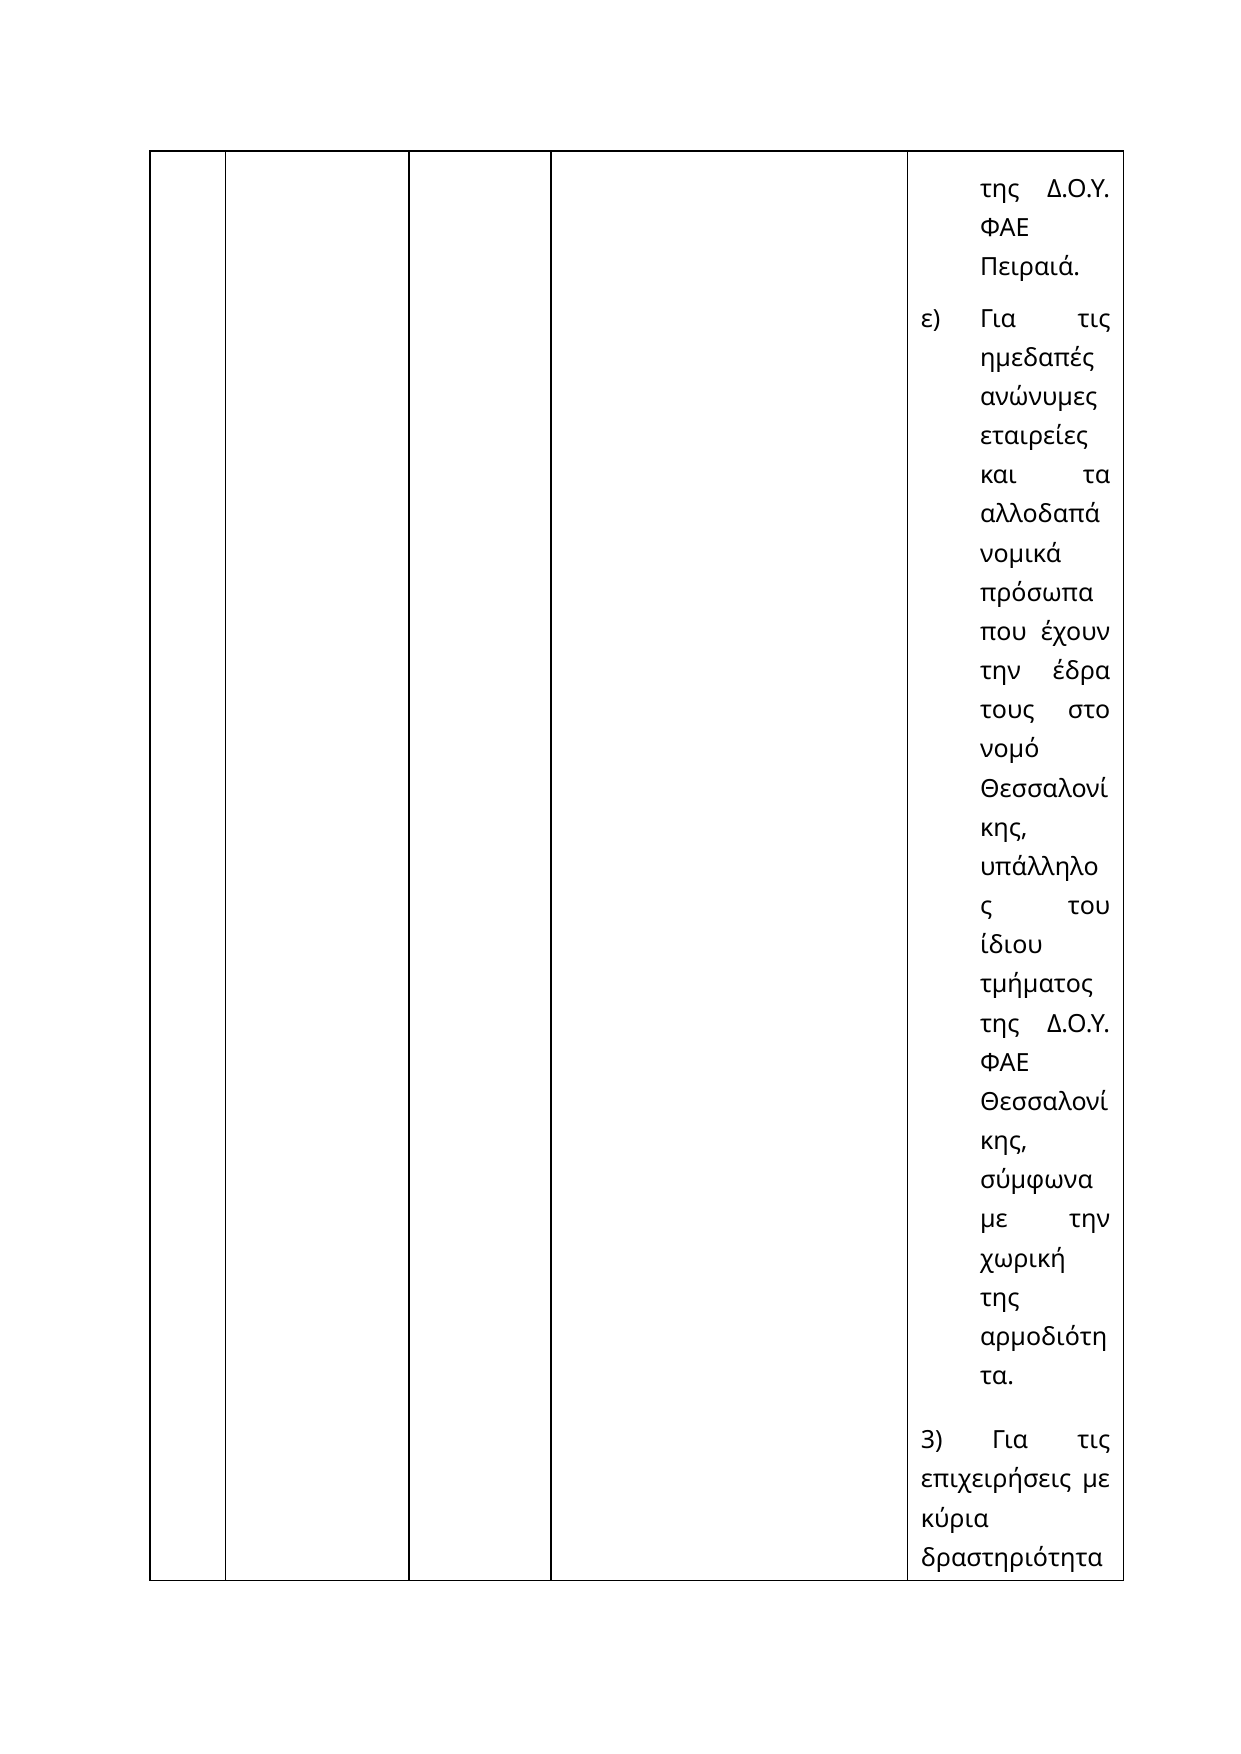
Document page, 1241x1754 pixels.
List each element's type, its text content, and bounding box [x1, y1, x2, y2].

table_cell [410, 152, 550, 1580]
table_cell [151, 152, 225, 1580]
table_cell [552, 152, 907, 1580]
table_cell [226, 152, 408, 1580]
table_cell της Δ.Ο.Υ. ΦΑΕ Πειραιά. ε) Για τις ημεδαπές ανώνυμες εταιρείες και τα αλλοδαπά νομικά πρόσωπα που έχουν την έδρα τους στο νομό Θεσσαλονίκης, υπάλληλος του ίδιου τμήματος της Δ.Ο.Υ. ΦΑΕ Θεσσαλονίκης, σύμφωνα με την χωρική της αρμοδιότητα. 3) Για τις επιχειρήσεις με κύρια δραστηριότητα [908, 152, 1123, 1580]
